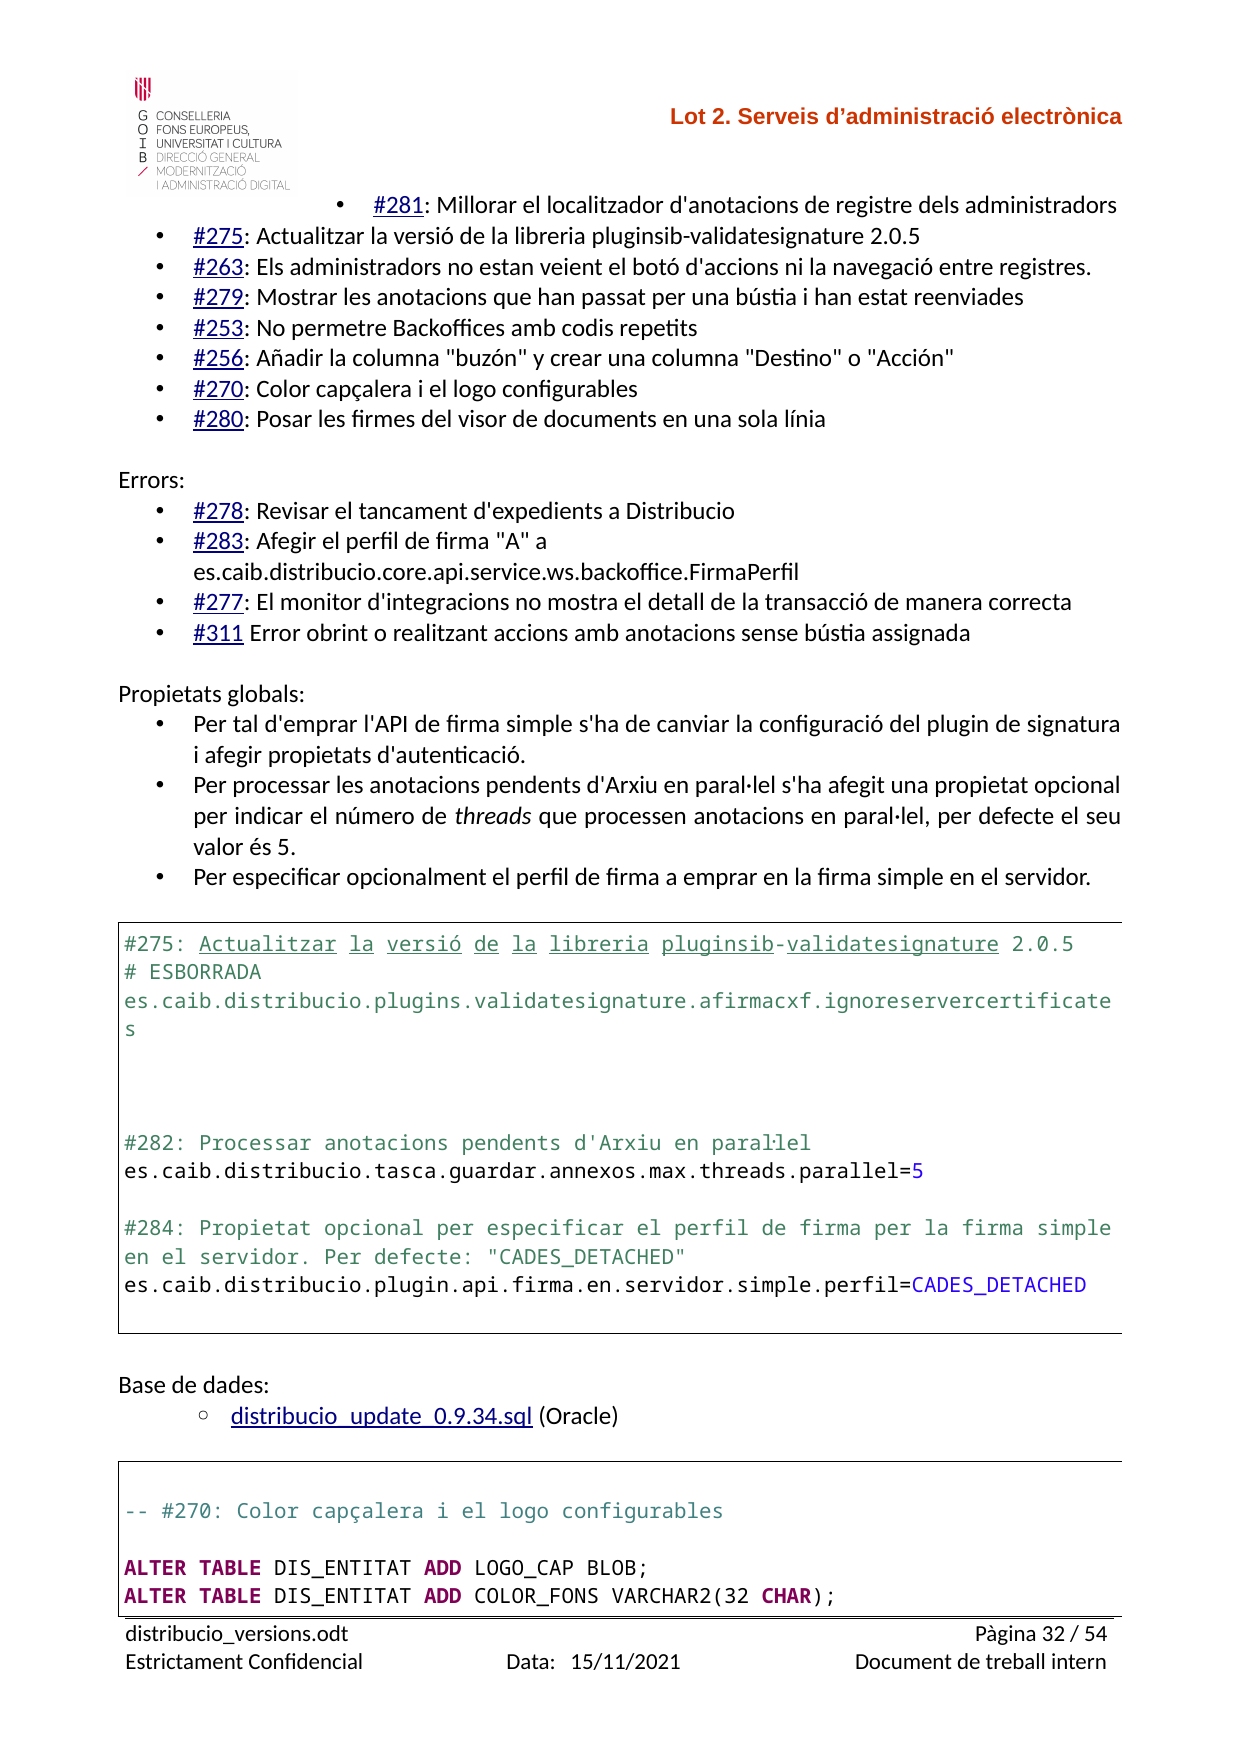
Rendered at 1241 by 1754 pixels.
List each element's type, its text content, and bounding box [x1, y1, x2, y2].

picture [126, 70, 299, 197]
list #277: El monitor d'integracions no mostra el detall de la transacció de manera correcta [156, 586, 1122, 617]
text Base de dades: [118, 1369, 1122, 1400]
text Errors: [118, 464, 1122, 495]
list #280: Posar les firmes del visor de documents en una sola línia [156, 403, 1122, 434]
list #281: Millorar el localitzador d'anotacions de registre dels administradors [156, 190, 1122, 220]
list Per tal d'emprar l'API de firma simple s'ha de canviar la configuració del plugin de signatura i afegir propietats d'autenticació. [156, 708, 1122, 769]
list #275: Actualitzar la versió de la libreria pluginsib-validatesignature 2.0.5 [156, 220, 1122, 251]
list distribucio_update_0.9.34.sql (Oracle) [193, 1400, 1122, 1431]
list #311 Error obrint o realitzant accions amb anotacions sense bústia assignada [156, 617, 1122, 647]
list #278: Revisar el tancament d'expedients a Distribucio [156, 495, 1122, 525]
list #253: No permetre Backoffices amb codis repetits [156, 312, 1122, 342]
list #283: Afegir el perfil de firma "A" a es.caib.distribucio.core.api.service.ws.backoffice.FirmaPerfil [156, 525, 1122, 586]
list #263: Els administradors no estan veient el botó d'accions ni la navegació entre registres. [156, 251, 1122, 281]
list Per processar les anotacions pendents d'Arxiu en paral·lel s'ha afegit una propietat opcional per indicar el número de threads que processen anotacions en paral·lel, per defecte el seu valor és 5. [156, 769, 1122, 861]
table_header -- #270: Color capçalera i el logo configurables ALTER TABLE DIS_ENTITAT ADD LOGO_CAP BLOB; ALTER TABLE DIS_ENTITAT ADD COLOR_FONS VARCHAR2(32 CHAR); [119, 1462, 1122, 1616]
list #256: Añadir la columna "buzón" y crear una columna "Destino" o "Acción" [156, 342, 1122, 373]
list #270: Color capçalera i el logo configurables [156, 373, 1122, 403]
text Propietats globals: [118, 678, 1122, 708]
table_header #275: Actualitzar la versió de la libreria pluginsib-validatesignature 2.0.5 # ESBORRADA es.caib.distribucio.plugins.validatesignature.afirmacxf.ignoreservercertificates #282: Processar anotacions pendents d'Arxiu en paral·lel es.caib.distribucio.tasca.guardar.annexos.max.threads.parallel=5 #284: Propietat opcional per especificar el perfil de firma per la firma simple en el servidor. Per defecte: "CADES_DETACHED" es.caib.distribucio.plugin.api.firma.en.servidor.simple.perfil=CADES_DETACHED [119, 923, 1122, 1333]
list Per especificar opcionalment el perfil de firma a emprar en la firma simple en el servidor. [156, 861, 1122, 892]
list #279: Mostrar les anotacions que han passat per una bústia i han estat reenviades [156, 281, 1122, 312]
